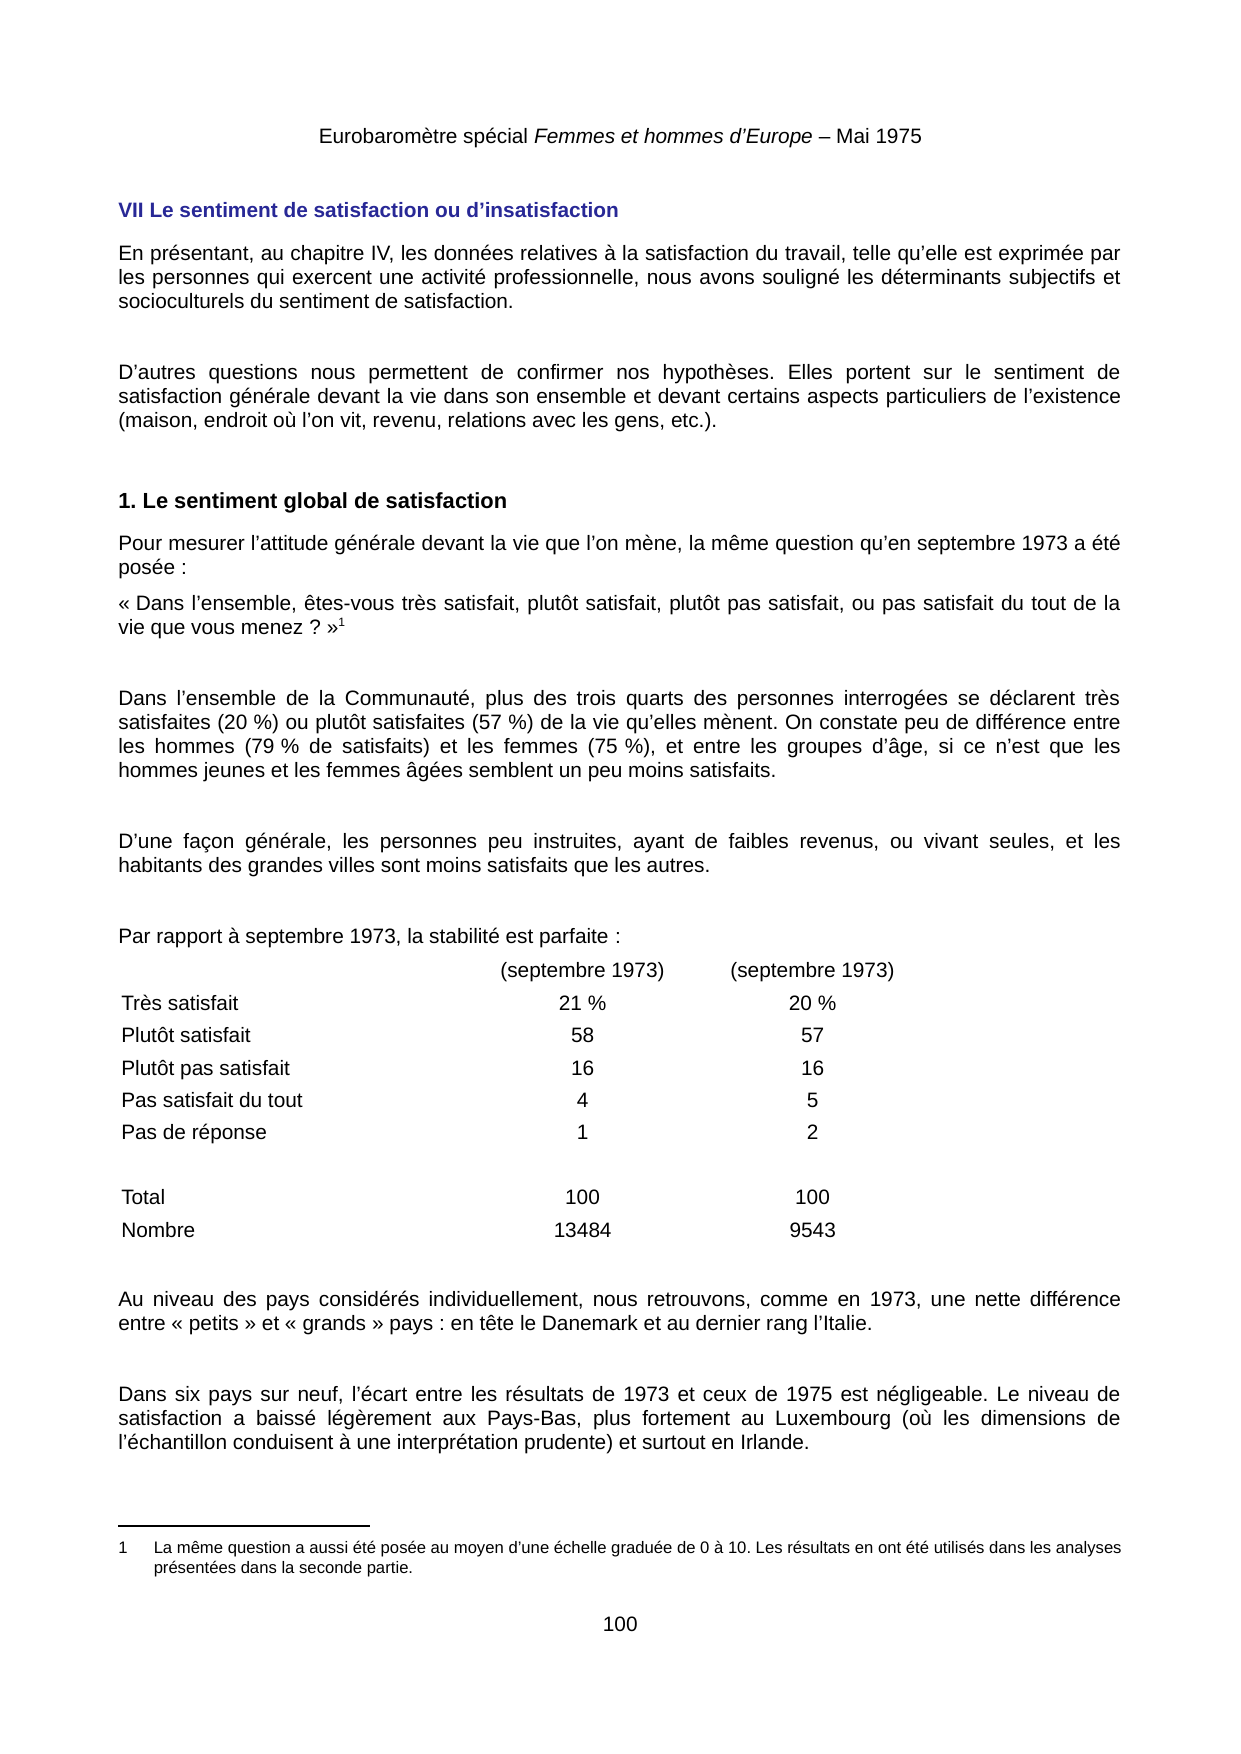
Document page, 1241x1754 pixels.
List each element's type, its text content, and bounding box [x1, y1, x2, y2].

table_cell 100 [711, 1181, 914, 1213]
table_cell 100 [454, 1181, 711, 1213]
table_cell 20 % [711, 986, 914, 1019]
text En présentant, au chapitre IV, les données relatives à la satisfaction du travail, telle qu’elle est exprimée par les personnes qui exercent une activité professionnelle, nous avons souligné les déterminants subjectifs et socioculturels du sentiment de satisfaction. [118, 241, 1122, 312]
text Au niveau des pays considérés individuellement, nous retrouvons, comme en 1973, une nette différence entre « petits » et « grands » pays : en tête le Danemark et au dernier rang l’Italie. [118, 1287, 1122, 1335]
table_cell 16 [711, 1051, 914, 1084]
subtitle 1. Le sentiment global de satisfaction [118, 488, 1122, 513]
table_cell [454, 1149, 711, 1181]
text La même question a aussi été posée au moyen d’une échelle graduée de 0 à 10. Les résultats en ont été utilisés dans les analyses présentées dans la seconde partie. [118, 1538, 1122, 1577]
table_cell 5 [711, 1084, 914, 1116]
text Pour mesurer l’attitude générale devant la vie que l’on mène, la même question qu’en septembre 1973 a été posée : [118, 531, 1122, 579]
table_cell Très satisfait [118, 986, 454, 1019]
table_cell 2 [711, 1116, 914, 1148]
table_cell 58 [454, 1019, 711, 1051]
table_cell 57 [711, 1019, 914, 1051]
text Dans six pays sur neuf, l’écart entre les résultats de 1973 et ceux de 1975 est négligeable. Le niveau de satisfaction a baissé légèrement aux Pays-Bas, plus fortement au Luxembourg (où les dimensions de l’échantillon conduisent à une interprétation prudente) et surtout en Irlande. [118, 1382, 1122, 1454]
table_cell Nombre [118, 1213, 454, 1246]
subtitle VII Le sentiment de satisfaction ou d’insatisfaction [118, 198, 1122, 222]
table_header (septembre 1973) [454, 954, 711, 986]
table_cell Pas satisfait du tout [118, 1084, 454, 1116]
table_cell [118, 1149, 454, 1181]
table_cell Plutôt satisfait [118, 1019, 454, 1051]
table_cell 1 [454, 1116, 711, 1148]
text D’autres questions nous permettent de confirmer nos hypothèses. Elles portent sur le sentiment de satisfaction générale devant la vie dans son ensemble et devant certains aspects particuliers de l’existence (maison, endroit où l’on vit, revenu, relations avec les gens, etc.). [118, 360, 1122, 432]
text Par rapport à septembre 1973, la stabilité est parfaite : [118, 924, 1122, 948]
text D’une façon générale, les personnes peu instruites, ayant de faibles revenus, ou vivant seules, et les habitants des grandes villes sont moins satisfaits que les autres. [118, 829, 1122, 877]
table_cell 4 [454, 1084, 711, 1116]
table_cell 21 % [454, 986, 711, 1019]
table_cell Plutôt pas satisfait [118, 1051, 454, 1084]
table_cell Total [118, 1181, 454, 1213]
table_header [118, 954, 454, 986]
text « Dans l’ensemble, êtes-vous très satisfait, plutôt satisfait, plutôt pas satisfait, ou pas satisfait du tout de la vie que vous menez ? » [118, 591, 1122, 639]
table_cell Pas de réponse [118, 1116, 454, 1148]
table_header (septembre 1973) [711, 954, 914, 986]
text Dans l’ensemble de la Communauté, plus des trois quarts des personnes interrogées se déclarent très satisfaites (20 %) ou plutôt satisfaites (57 %) de la vie qu’elles mènent. On constate peu de différence entre les hommes (79 % de satisfaits) et les femmes (75 %), et entre les groupes d’âge, si ce n’est que les hommes jeunes et les femmes âgées semblent un peu moins satisfaits. [118, 686, 1122, 782]
table_cell [711, 1149, 914, 1181]
table_cell 9543 [711, 1213, 914, 1246]
table_cell 13484 [454, 1213, 711, 1246]
table_cell 16 [454, 1051, 711, 1084]
